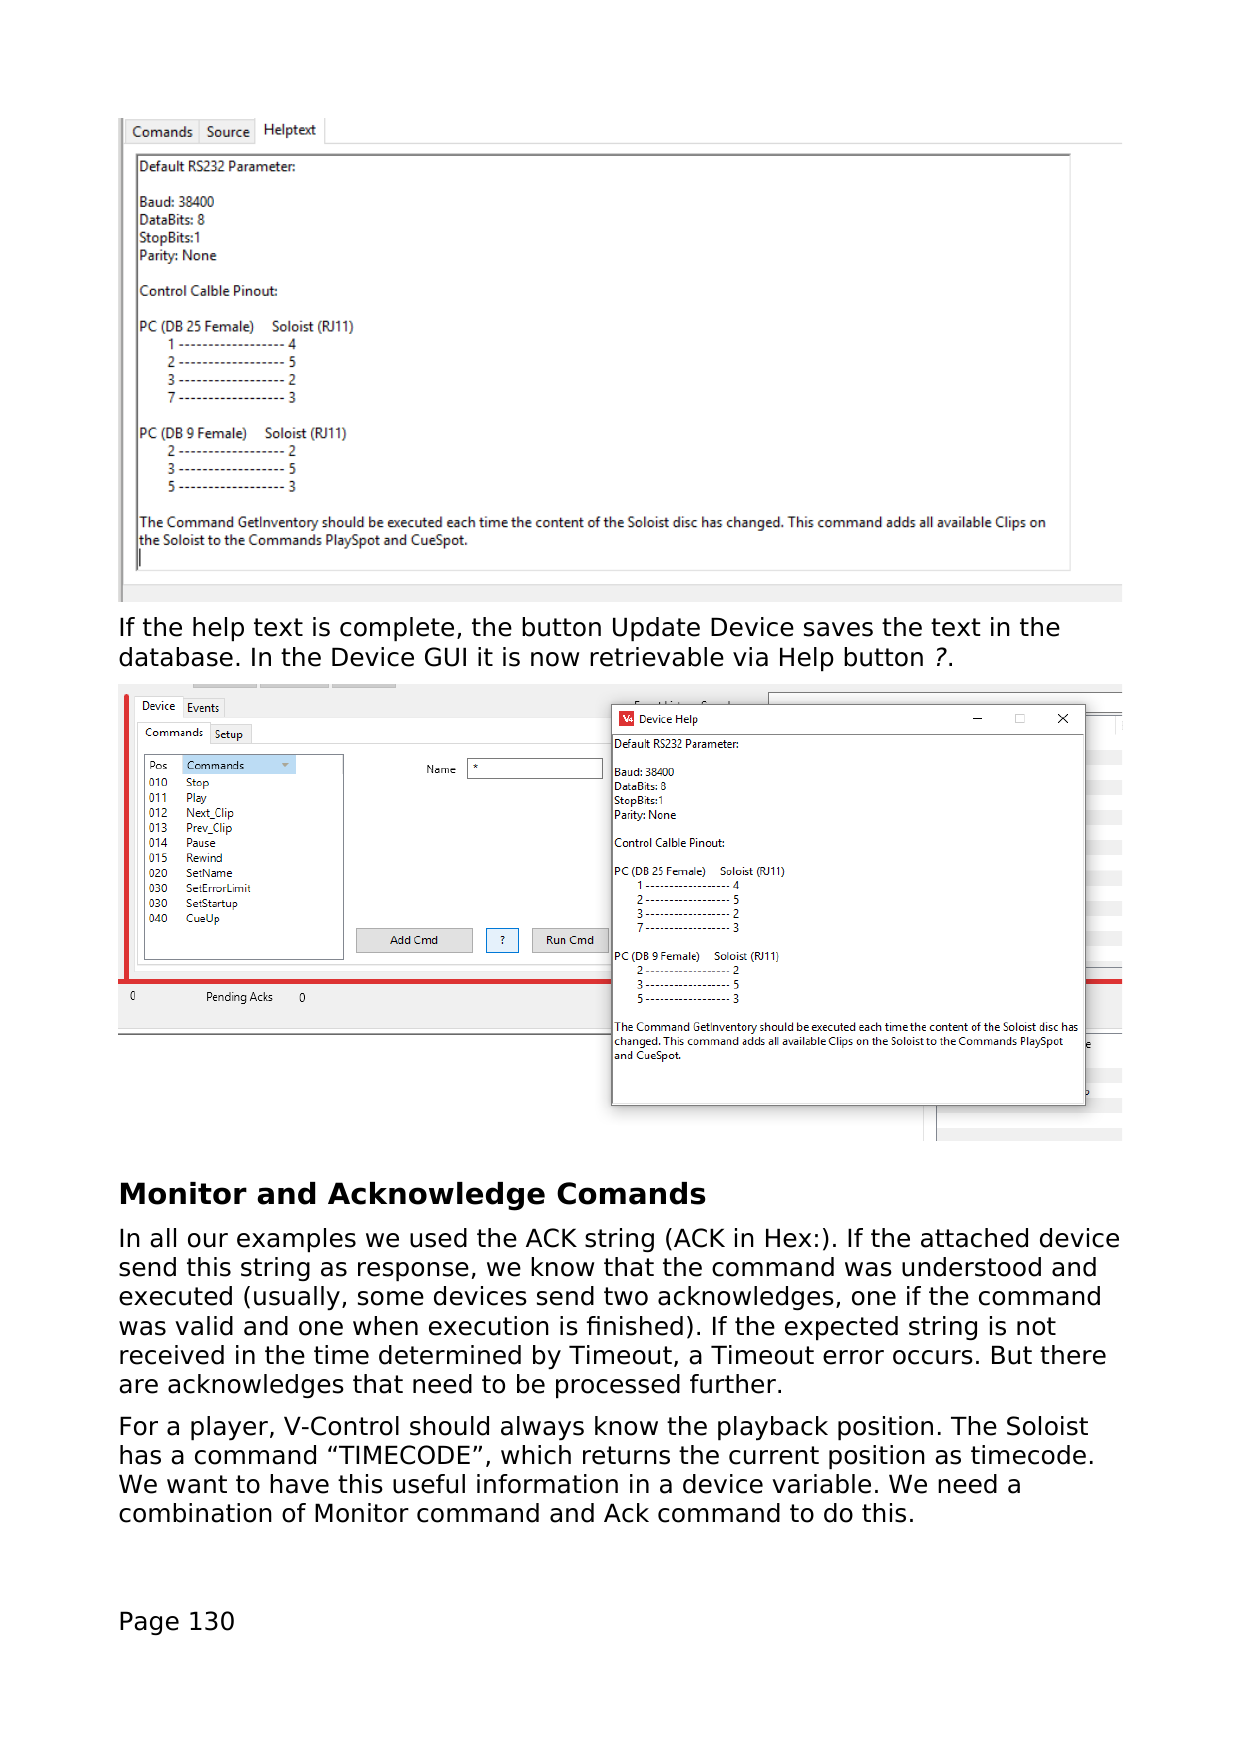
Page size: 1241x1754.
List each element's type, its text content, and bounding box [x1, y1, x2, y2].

subtitle Monitor and Acknowledge Comands [118, 1178, 1122, 1212]
text In all our examples we used the ACK string (ACK in Hex:). If the attached device send this string as response, we know that the command was understood and executed (usually, some devices send two acknowledges, one if the command was valid and one when execution is finished). If the expected string is not received in the time determined by Timeout, a Timeout error occurs. But there are acknowledges that need to be processed further. [118, 1224, 1122, 1399]
picture [118, 118, 1123, 602]
text If the help text is complete, the button Update Device saves the text in the database. In the Device GUI it is now retrievable via Help button ?. [118, 614, 1122, 672]
text For a player, V-Control should always know the playback position. The Soloist has a command “TIMECODE”, which returns the current position as timecode. We want to have this useful information in a device variable. We need a combination of Monitor command and Ack command to do this. [118, 1412, 1122, 1528]
picture [118, 684, 1123, 1141]
